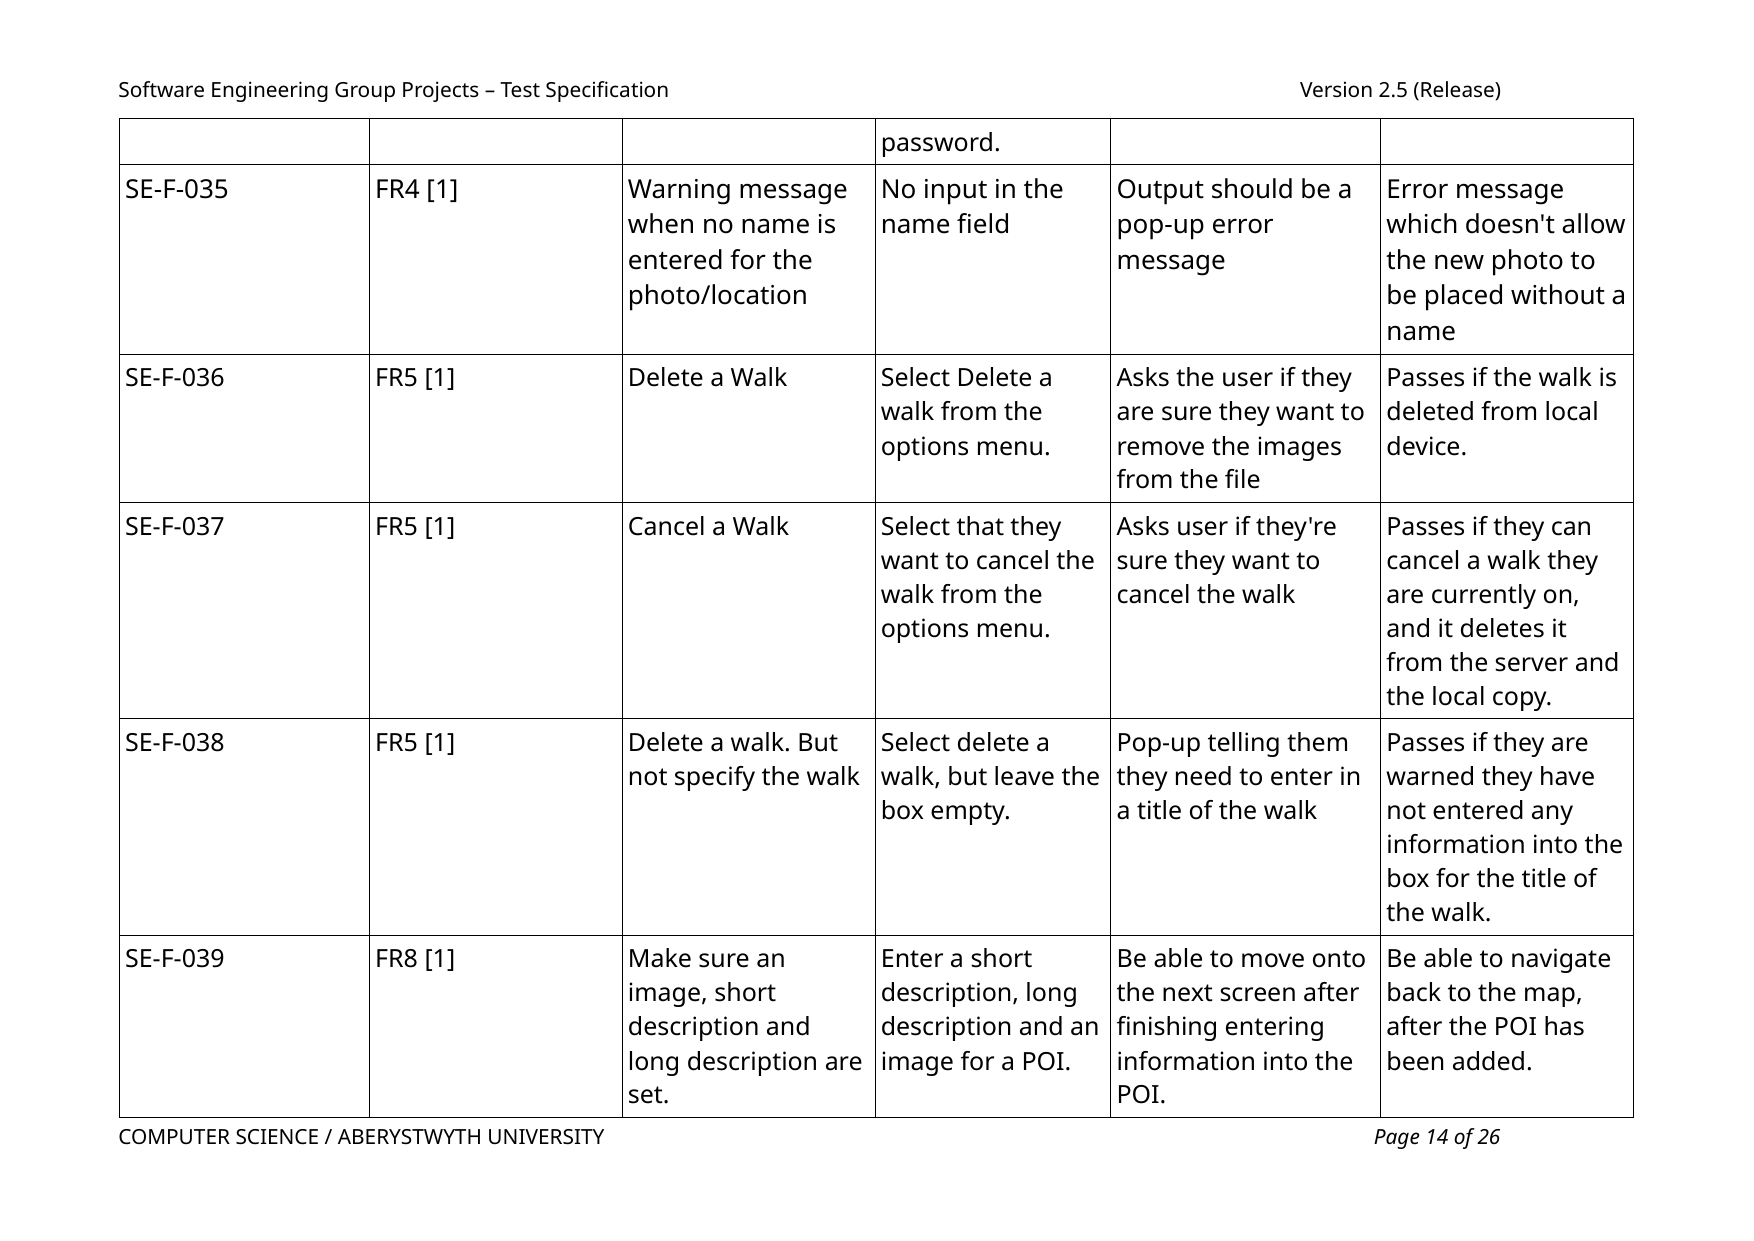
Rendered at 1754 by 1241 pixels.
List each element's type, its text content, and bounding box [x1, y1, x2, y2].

table_cell No input in the name field [876, 165, 1110, 354]
table_cell Output should be a pop-up error message [1111, 165, 1380, 354]
table_cell SE-F-037 [120, 503, 369, 718]
table_cell FR4 [1] [370, 165, 622, 354]
table_cell [370, 119, 622, 164]
table_cell [623, 119, 875, 164]
table_cell Make sure an image, short description and long description are set. [623, 936, 875, 1117]
table_cell Be able to navigate back to the map, after the POI has been added. [1381, 936, 1633, 1117]
table_cell Asks user if they're sure they want to cancel the walk [1111, 503, 1380, 718]
table_cell FR5 [1] [370, 719, 622, 935]
table_cell [1381, 119, 1633, 164]
table_cell Cancel a Walk [623, 503, 875, 718]
table_cell FR5 [1] [370, 503, 622, 718]
table_cell SE-F-035 [120, 165, 369, 354]
table_cell Select delete a walk, but leave the box empty. [876, 719, 1110, 935]
table_cell Passes if they are warned they have not entered any information into the box for the title of the walk. [1381, 719, 1633, 935]
table_cell Select that they want to cancel the walk from the options menu. [876, 503, 1110, 718]
table_cell Delete a Walk [623, 355, 875, 502]
table_cell Pop-up telling them they need to enter in a title of the walk [1111, 719, 1380, 935]
table_cell Be able to move onto the next screen after finishing entering information into the POI. [1111, 936, 1380, 1117]
table_cell Select Delete a walk from the options menu. [876, 355, 1110, 502]
table_cell FR8 [1] [370, 936, 622, 1117]
table_cell SE-F-039 [120, 936, 369, 1117]
table_cell Enter a short description, long description and an image for a POI. [876, 936, 1110, 1117]
table_cell SE-F-036 [120, 355, 369, 502]
table_cell SE-F-038 [120, 719, 369, 935]
table_cell [120, 119, 369, 164]
table_cell [1111, 119, 1380, 164]
table_cell Warning message when no name is entered for the photo/location [623, 165, 875, 354]
table_cell Passes if the walk is deleted from local device. [1381, 355, 1633, 502]
table_cell password. [876, 119, 1110, 164]
table_cell Asks the user if they are sure they want to remove the images from the file [1111, 355, 1380, 502]
table_cell Passes if they can cancel a walk they are currently on, and it deletes it from the server and the local copy. [1381, 503, 1633, 718]
table_cell FR5 [1] [370, 355, 622, 502]
table_cell Error message which doesn't allow the new photo to be placed without a name [1381, 165, 1633, 354]
table_cell Delete a walk. But not specify the walk [623, 719, 875, 935]
